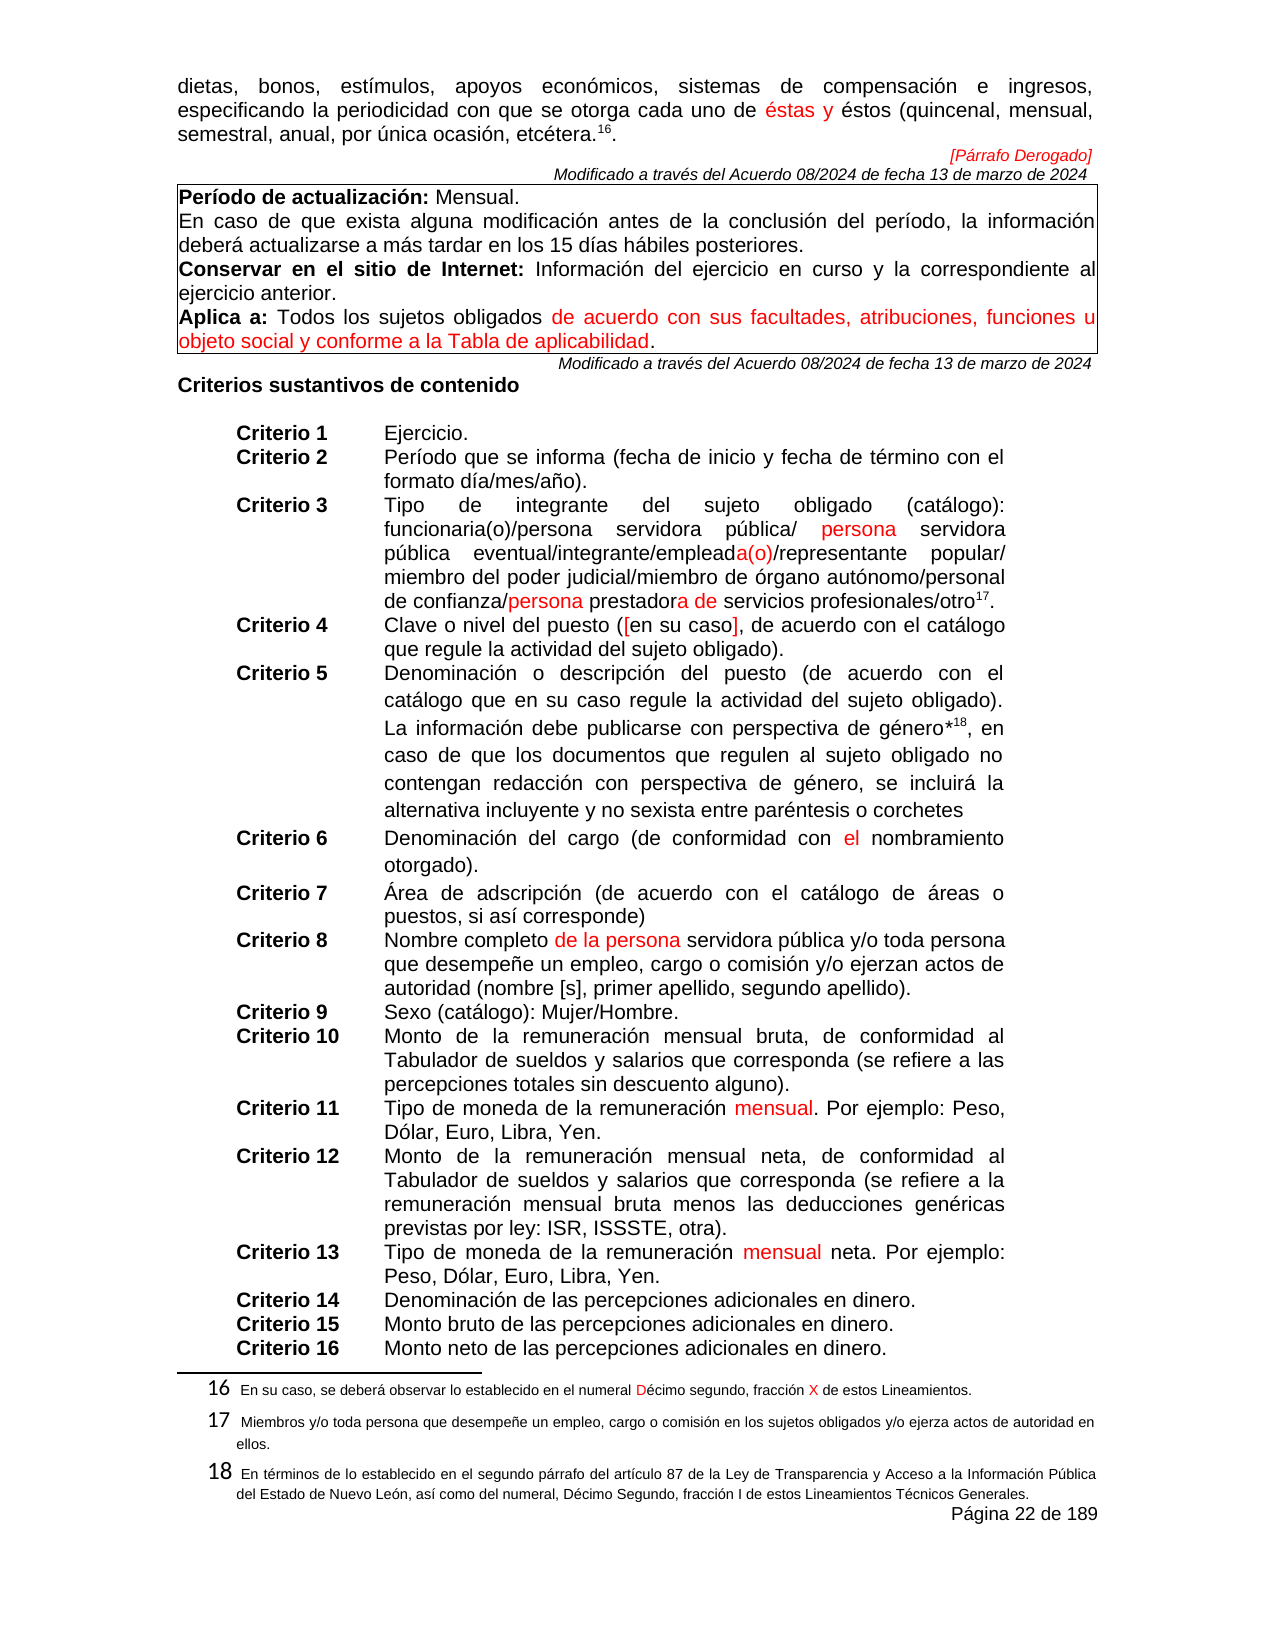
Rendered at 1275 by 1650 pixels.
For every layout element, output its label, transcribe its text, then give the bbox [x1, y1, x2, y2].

text Criterio 1 Ejercicio. [236, 421, 1006, 445]
text Criterio 14 Denominación de las percepciones adicionales en dinero. [236, 1288, 1006, 1312]
text Criterio 4 Clave o nivel del puesto ([en su caso], de acuerdo con el catálogo que regule la actividad del sujeto obligado). [236, 612, 1006, 660]
text Criterio 12 Monto de la remuneración mensual neta, de conformidad al Tabulador de sueldos y salarios que corresponda (se refiere a la remuneración mensual bruta menos las deducciones genéricas previstas por ley: ISR, ISSSTE, otra). [236, 1144, 1006, 1240]
text Criterio 6 Denominación del cargo (de conformidad con el nombramiento otorgado). [236, 825, 1004, 877]
text Período de actualización: Mensual. [178, 185, 1097, 208]
text Criterio 3 Tipo de integrante del sujeto obligado (catálogo): funcionaria(o)/persona servidora pública/ persona servidora pública eventual/integrante/empleada(o)/representante popular/ miembro del poder judicial/miembro de órgano autónomo/personal de confianza/persona prestadora de servicios profesionales/otro. [236, 493, 1006, 612]
text Criterio 15 Monto bruto de las percepciones adicionales en dinero. [236, 1312, 1006, 1336]
text Criterio 10 Monto de la remuneración mensual bruta, de conformidad al Tabulador de sueldos y salarios que corresponda (se refiere a las percepciones totales sin descuento alguno). [236, 1024, 1006, 1096]
text Aplica a: Todos los sujetos obligados de acuerdo con sus facultades, atribuciones, funciones u objeto social y conforme a la Tabla de aplicabilidad. [178, 304, 1097, 353]
list Miembros y/o toda persona que desempeñe un empleo, cargo o comisión en los sujetos obligados y/o ejerza actos de autoridad en ellos. [207, 1405, 1098, 1453]
text dietas, bonos, estímulos, apoyos económicos, sistemas de compensación e ingresos, especificando la periodicidad con que se otorga cada uno de éstas y éstos (quincenal, mensual, semestral, anual, por única ocasión, etcétera.. [177, 74, 1093, 146]
text [Párrafo Derogado] [177, 146, 1093, 165]
text Criterio 11 Tipo de moneda de la remuneración mensual. Por ejemplo: Peso, Dólar, Euro, Libra, Yen. [236, 1096, 1006, 1144]
text Criterio 8 Nombre completo de la persona servidora pública y/o toda persona que desempeñe un empleo, cargo o comisión y/o ejerzan actos de autoridad (nombre [s], primer apellido, segundo apellido). [236, 928, 1006, 1000]
text Conservar en el sitio de Internet: Información del ejercicio en curso y la correspondiente al ejercicio anterior. [178, 256, 1097, 304]
text Criterio 9 Sexo (catálogo): Mujer/Hombre. [236, 1000, 1006, 1024]
text Criterio 2 Período que se informa (fecha de inicio y fecha de término con el formato día/mes/año). [236, 445, 1006, 493]
text Criterio 16 Monto neto de las percepciones adicionales en dinero. [236, 1336, 1006, 1359]
text Criterio 7 Área de adscripción (de acuerdo con el catálogo de áreas o puestos, si así corresponde) [236, 880, 1006, 928]
text Criterios sustantivos de contenido [177, 373, 1006, 397]
text Modificado a través del Acuerdo 08/2024 de fecha 13 de marzo de 2024 [177, 165, 1093, 184]
text Modificado a través del Acuerdo 08/2024 de fecha 13 de marzo de 2024 [177, 354, 1098, 373]
text Criterio 5 Denominación o descripción del puesto (de acuerdo con el catálogo que en su caso regule la actividad del sujeto obligado). La información debe publicarse con perspectiva de género*, en caso de que los documentos que regulen al sujeto obligado no contengan redacción con perspectiva de género, se incluirá la alternativa incluyente y no sexista entre paréntesis o corchetes [236, 660, 1004, 822]
list En su caso, se deberá observar lo establecido en el numeral Décimo segundo, fracción X de estos Lineamientos. [207, 1373, 1098, 1401]
text En caso de que exista alguna modificación antes de la conclusión del período, la información deberá actualizarse a más tardar en los 15 días hábiles posteriores. [178, 208, 1097, 256]
text En términos de lo establecido en el segundo párrafo del artículo 87 de la Ley de Transparencia y Acceso a la Información Pública del Estado de Nuevo León, así como del numeral, Décimo Segundo, fracción I de estos Lineamientos Técnicos Generales. [207, 1455, 1098, 1502]
text Criterio 13 Tipo de moneda de la remuneración mensual neta. Por ejemplo: Peso, Dólar, Euro, Libra, Yen. [236, 1240, 1006, 1288]
